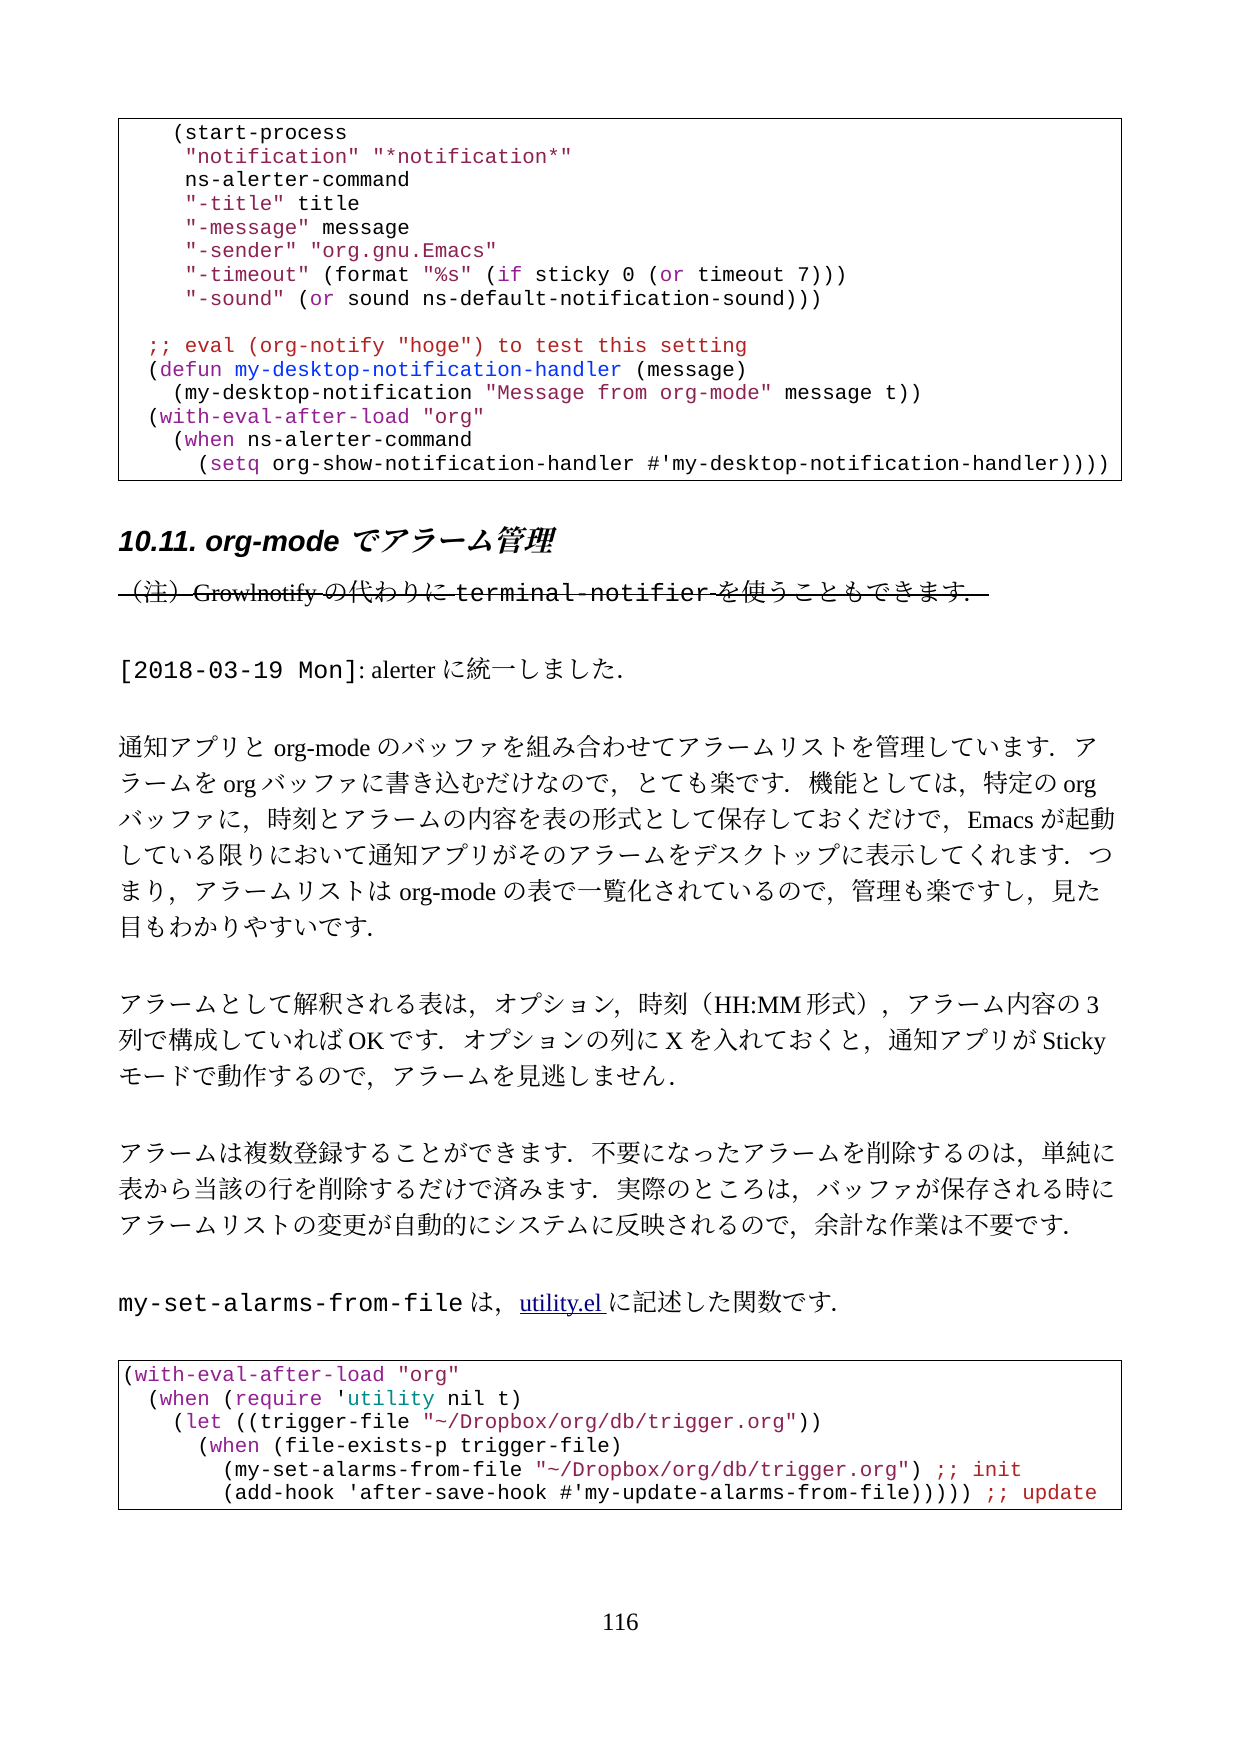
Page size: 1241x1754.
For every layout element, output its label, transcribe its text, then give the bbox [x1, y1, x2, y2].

text アラームとして解釈される表は，オプション，時刻（HH:MM形式），アラーム内容の3列で構成していればOKです．オプションの列にXを入れておくと，通知アプリがStickyモードで動作するので，アラームを見逃しません． [118, 984, 1122, 1121]
text "-message" message [119, 213, 1121, 236]
text 通知アプリと org-mode のバッファを組み合わせてアラームリストを管理しています．アラームをorgバッファに書き込むだけなので，とても楽です．機能としては，特定のorgバッファに，時刻とアラームの内容を表の形式として保存しておくだけで，Emacs が起動している限りにおいて通知アプリがそのアラームをデスクトップに表示してくれます．つまり，アラームリストは org-mode の表で一覧化されているので，管理も楽ですし，見た目もわかりやすいです． [118, 727, 1122, 972]
text (start-process [119, 119, 1121, 142]
text アラームは複数登録することができます．不要になったアラームを削除するのは，単純に表から当該の行を削除するだけで済みます．実際のところは，バッファが保存される時にアラームリストの変更が自動的にシステムに反映されるので，余計な作業は不要です． [118, 1133, 1122, 1270]
text (my-desktop-notification "Message from org-mode" message t)) [119, 378, 1121, 402]
text my-set-alarms-from-file は，utility.elに記述した関数です． [118, 1282, 1122, 1347]
text （注）Growlnotify の代わりに terminal-notifier を使うこともできます． [118, 572, 1122, 637]
text "-sound" (or sound ns-default-notification-sound))) [119, 284, 1121, 307]
text "-timeout" (format "%s" (if sticky 0 (or timeout 7))) [119, 260, 1121, 284]
text (setq org-show-notification-handler #'my-desktop-notification-handler)))) [119, 449, 1121, 480]
text ;; eval (org-notify "hoge") to test this setting [119, 331, 1121, 354]
text (with-eval-after-load "org" [119, 402, 1121, 426]
text (add-hook 'after-save-hook #'my-update-alarms-from-file))))) ;; update [119, 1478, 1121, 1509]
text ns-alerter-command [119, 165, 1121, 189]
text (my-set-alarms-from-file "~/Dropbox/org/db/trigger.org") ;; init [119, 1454, 1121, 1478]
text (when (file-exists-p trigger-file) [119, 1431, 1121, 1454]
text (with-eval-after-load "org" [119, 1361, 1121, 1384]
text "notification" "*notification*" [119, 142, 1121, 165]
text (let ((trigger-file "~/Dropbox/org/db/trigger.org")) [119, 1407, 1121, 1431]
text (when ns-alerter-command [119, 426, 1121, 449]
text (when (require 'utility nil t) [119, 1384, 1121, 1407]
text "-sender" "org.gnu.Emacs" [119, 236, 1121, 260]
text "-title" title [119, 189, 1121, 213]
text (defun my-desktop-notification-handler (message) [119, 354, 1121, 378]
text [2018-03-19 Mon]: alerter に統一しました． [118, 650, 1122, 715]
subtitle org-mode でアラーム管理 [118, 518, 1122, 560]
